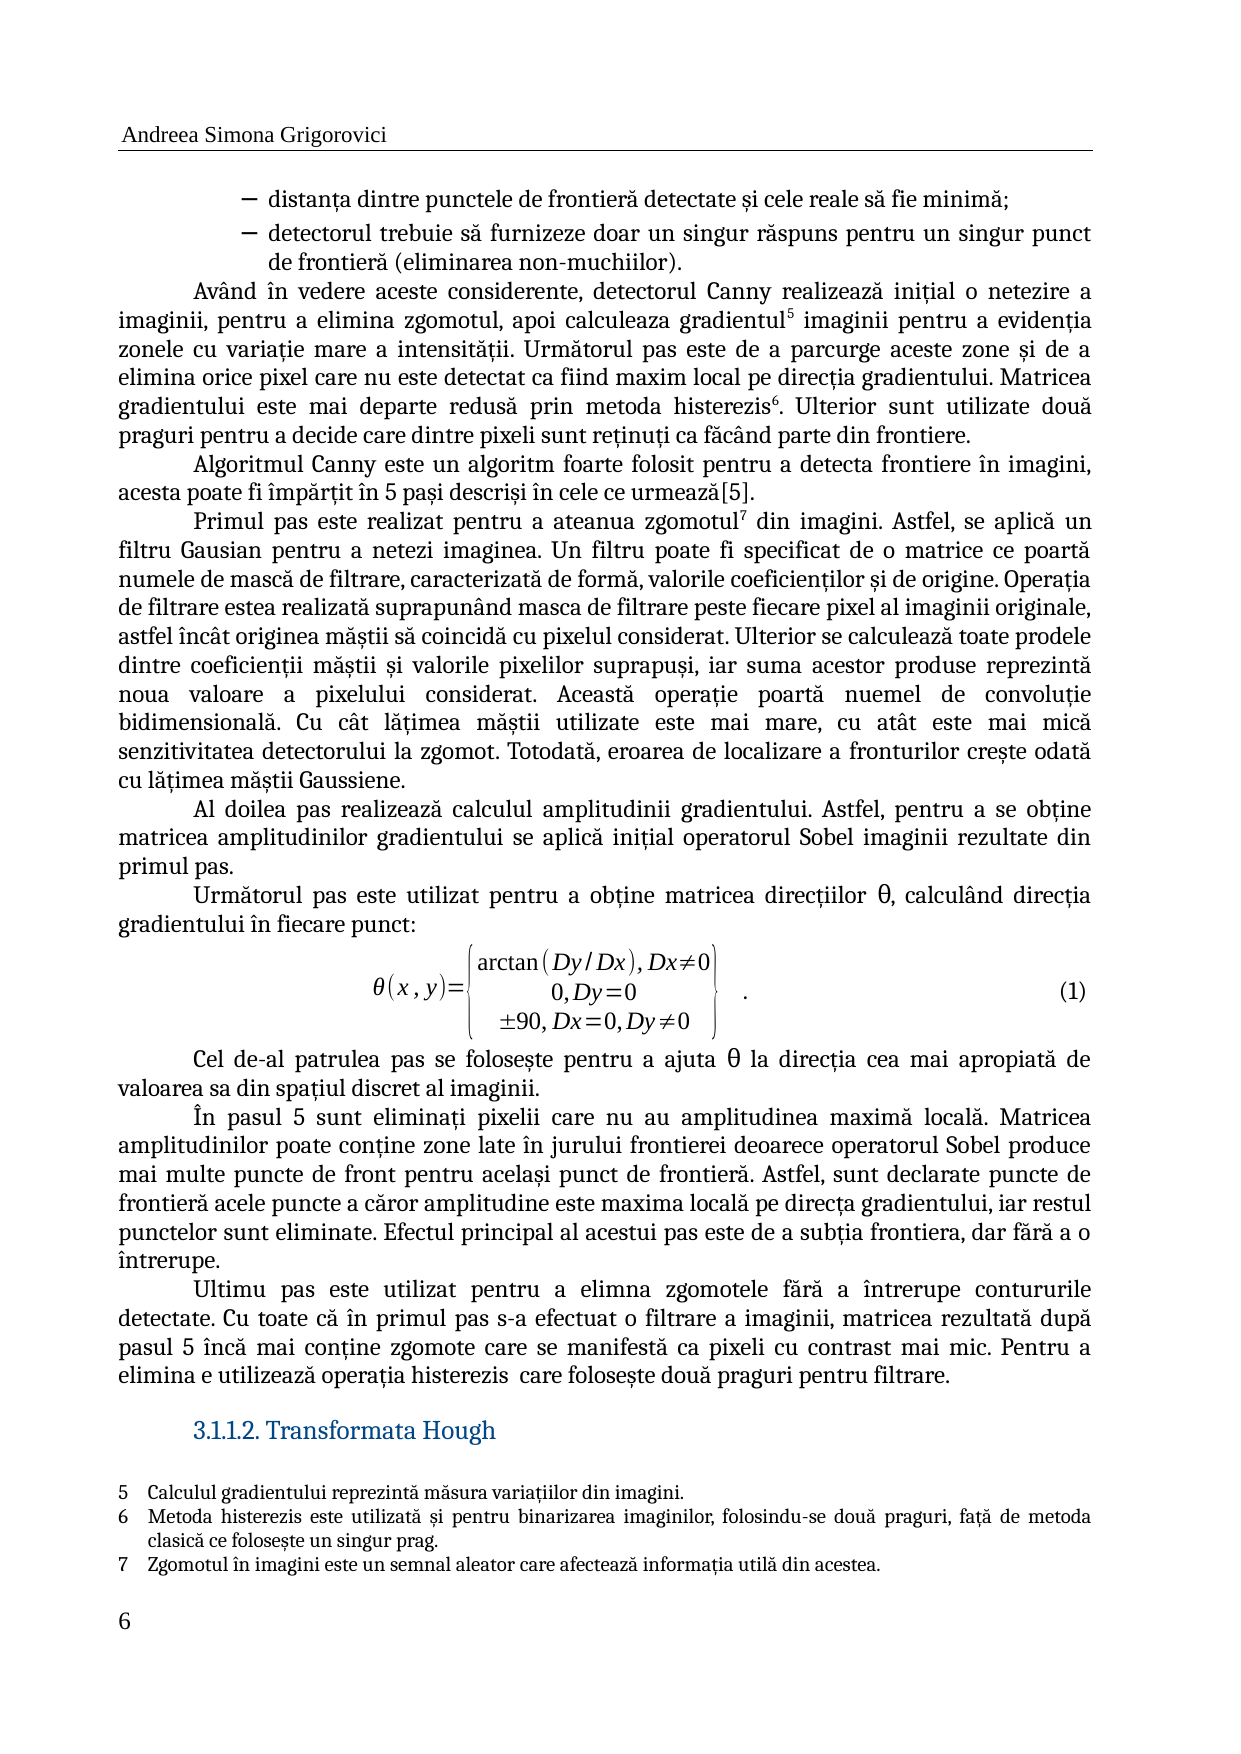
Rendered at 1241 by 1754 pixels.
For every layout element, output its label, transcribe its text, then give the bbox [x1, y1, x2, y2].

text În pasul 5 sunt eliminați pixelii care nu au amplitudinea maximă locală. Matricea amplitudinilor poate conține zone late în jurului frontierei deoarece operatorul Sobel produce mai multe puncte de front pentru același punct de frontieră. Astfel, sunt declarate puncte de frontieră acele puncte a căror amplitudine este maxima locală pe direcța gradientului, iar restul punctelor sunt eliminate. Efectul principal al acestui pas este de a subția frontiera, dar fără a o întrerupe. [118, 1102, 1093, 1275]
list distanța dintre punctele de frontieră detectate și cele reale să fie minimă; [249, 180, 1093, 214]
text Următorul pas este utilizat pentru a obține matricea direcțiilor θ, calculând direcția gradientului în fiecare punct: [118, 881, 1093, 938]
text Algoritmul Canny este un algoritm foarte folosit pentru a detecta frontiere în imagini, acesta poate fi împărțit în 5 pași descriși în cele ce urmează[5]. [118, 449, 1093, 507]
text Ultimu pas este utilizat pentru a elimna zgomotele fără a întrerupe contururile detectate. Cu toate că în primul pas s-a efectuat o filtrare a imaginii, matricea rezultată după pasul 5 încă mai conține zgomote care se manifestă ca pixeli cu contrast mai mic. Pentru a elimina e utilizează operația histerezis care folosește două praguri pentru filtrare. [118, 1275, 1093, 1390]
table_header (1) [984, 938, 1093, 1045]
table_header . [118, 938, 984, 1045]
text Având în vedere aceste considerente, detectorul Canny realizează inițial o netezire a imaginii, pentru a elimina zgomotul, apoi calculeaza gradientul imaginii pentru a evidenția zonele cu variație mare a intensității. Următorul pas este de a parcurge aceste zone și de a elimina orice pixel care nu este detectat ca fiind maxim local pe direcția gradientului. Matricea gradientului este mai departe redusă prin metoda histerezis. Ulterior sunt utilizate două praguri pentru a decide care dintre pixeli sunt reținuți ca făcând parte din frontiere. [118, 277, 1093, 449]
text Primul pas este realizat pentru a ateanua zgomotul din imagini. Astfel, se aplică un filtru Gausian pentru a netezi imaginea. Un filtru poate fi specificat de o matrice ce poartă numele de mască de filtrare, caracterizată de formă, valorile coeficienților și de origine. Operația de filtrare estea realizată suprapunând masca de filtrare peste fiecare pixel al imaginii originale, astfel încât originea măștii să coincidă cu pixelul considerat. Ulterior se calculează toate prodele dintre coeficienții măștii și valorile pixelilor suprapuși, iar suma acestor produse reprezintă noua valoare a pixelului considerat. Această operație poartă nuemel de convoluție bidimensională. Cu cât lățimea măștii utilizate este mai mare, cu atât este mai mică senzitivitatea detectorului la zgomot. Totodată, eroarea de localizare a fronturilor crește odată cu lățimea măștii Gaussiene. [118, 507, 1093, 794]
text Cel de-al patrulea pas se folosește pentru a ajuta θ la direcția cea mai apropiată de valoarea sa din spațiul discret al imaginii. [118, 1045, 1093, 1102]
text Metoda histerezis este utilizată și pentru binarizarea imaginilor, folosindu-se două praguri, față de metoda clasică ce folosește un singur prag. [118, 1505, 1093, 1553]
text Zgomotul în imagini este un semnal aleator care afectează informația utilă din acestea. [118, 1553, 1093, 1577]
text Al doilea pas realizează calculul amplitudinii gradientului. Astfel, pentru a se obține matricea amplitudinilor gradientului se aplică inițial operatorul Sobel imaginii rezultate din primul pas. [118, 794, 1093, 881]
list detectorul trebuie să furnizeze doar un singur răspuns pentru un singur punct de frontieră (eliminarea non-muchiilor). [249, 214, 1093, 277]
text Calculul gradientului reprezintă măsura variațiilor din imagini. [118, 1481, 1093, 1505]
subtitle Transformata Hough [193, 1415, 1093, 1446]
